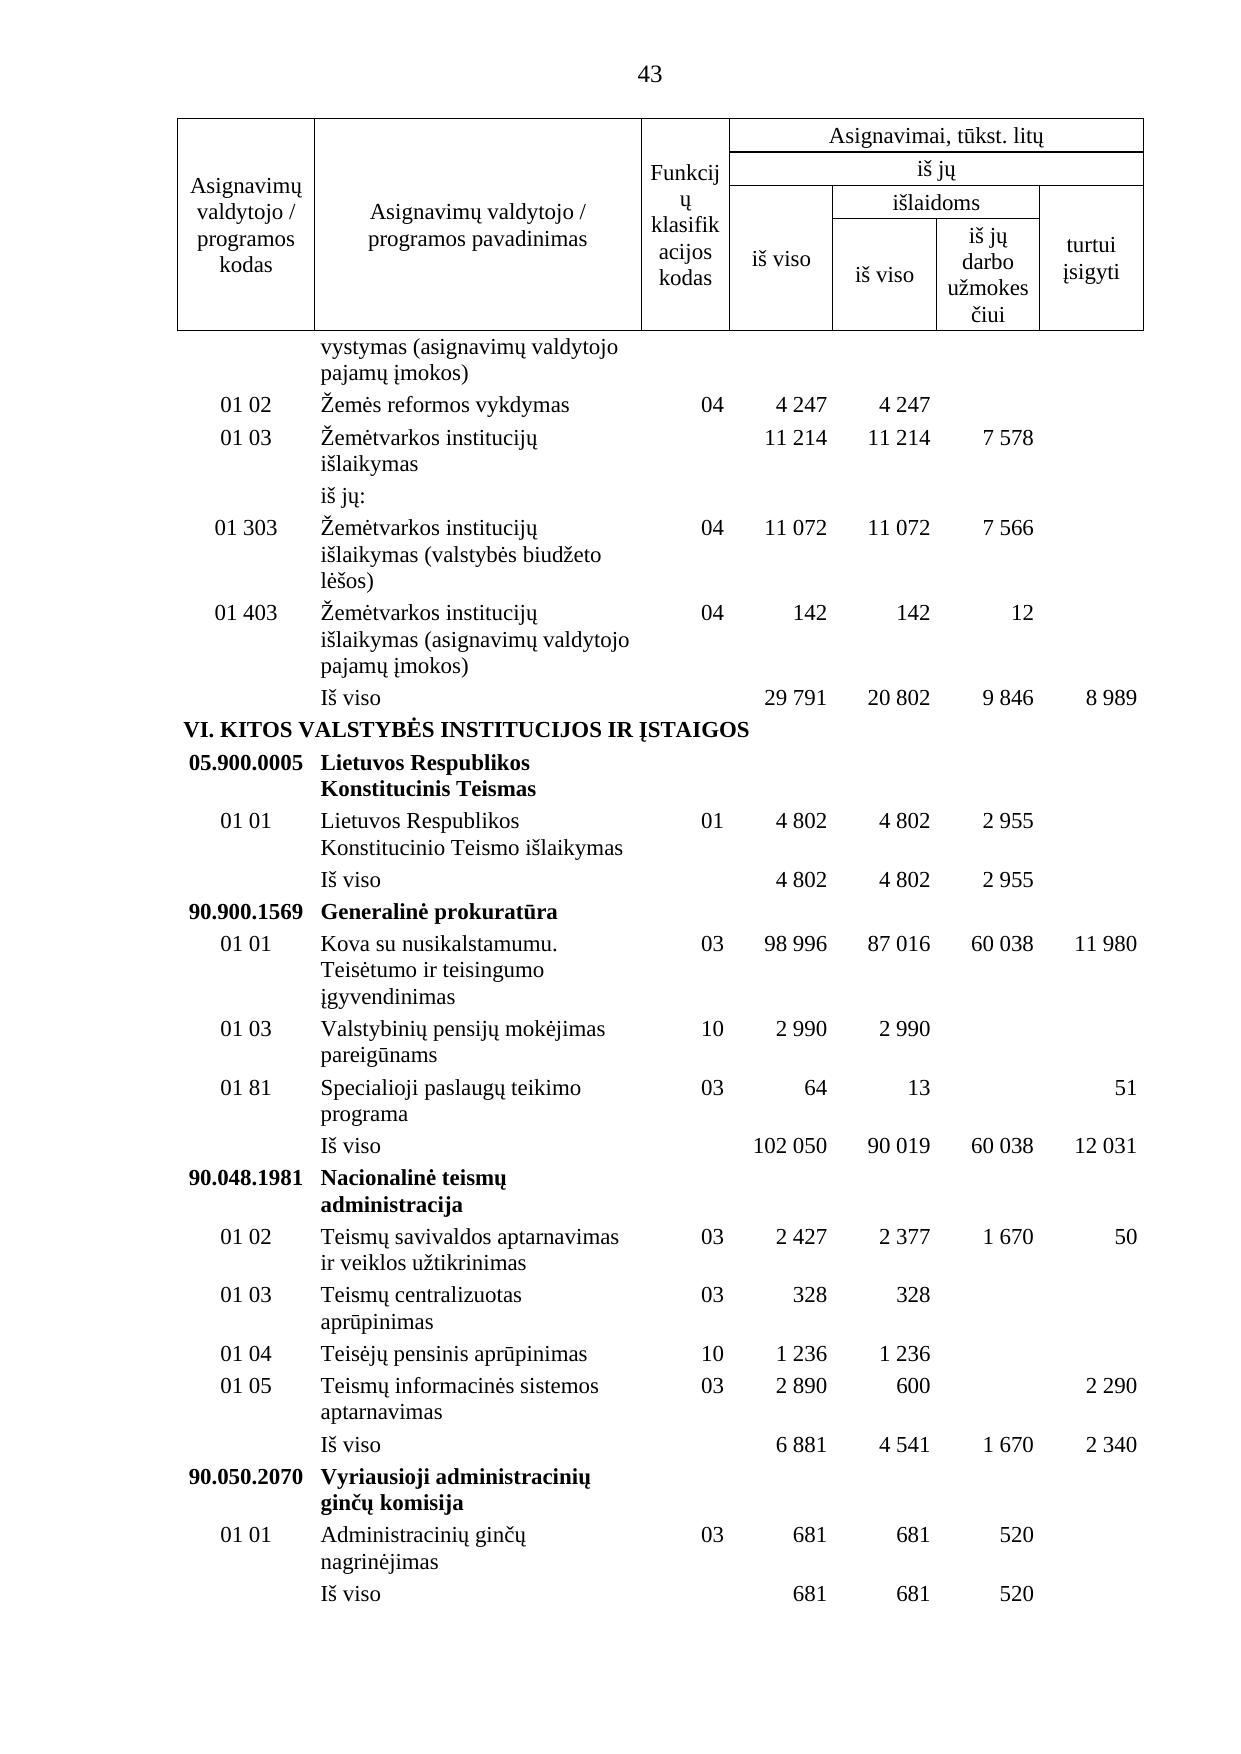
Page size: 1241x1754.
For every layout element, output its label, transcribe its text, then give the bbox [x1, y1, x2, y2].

table_cell Teismų centralizuotas aprūpinimas [315, 1279, 641, 1337]
table_cell 4 802 [833, 804, 936, 863]
table_cell 6 881 [730, 1428, 833, 1460]
table_cell [936, 1337, 1039, 1369]
table_cell Lietuvos Respublikos Konstitucinis Teismas [315, 746, 641, 804]
table_cell 520 [936, 1519, 1039, 1577]
table_cell [1040, 512, 1143, 596]
table_cell [1040, 863, 1143, 895]
table_cell iš viso [833, 219, 936, 330]
table_cell 2 955 [936, 863, 1039, 895]
table_cell [1040, 596, 1143, 681]
table_cell 142 [833, 596, 936, 681]
table_cell Žemės reformos vykdymas [315, 389, 641, 421]
table_cell 12 [936, 596, 1039, 681]
table_cell [833, 1161, 936, 1220]
table_cell [936, 1012, 1039, 1071]
table_cell Administracinių ginčų nagrinėjimas [315, 1519, 641, 1577]
table_cell [936, 331, 1039, 389]
table_cell 681 [730, 1577, 833, 1609]
table_cell [1040, 1012, 1143, 1071]
table_cell [936, 1460, 1039, 1518]
table_cell 03 [641, 927, 729, 1012]
table_cell 600 [833, 1369, 936, 1428]
table_cell 01 04 [177, 1337, 314, 1369]
table_cell [1040, 479, 1143, 512]
table_cell iš jų: [315, 479, 641, 512]
table_cell 01 01 [177, 804, 314, 863]
table_cell 1 236 [730, 1337, 833, 1369]
table_cell 01 403 [177, 596, 314, 681]
table_cell 2 990 [730, 1012, 833, 1071]
table_cell 01 303 [177, 512, 314, 596]
table_cell [1040, 1161, 1143, 1220]
table_cell 01 02 [177, 1220, 314, 1278]
table_cell 03 [641, 1279, 729, 1337]
table_cell 03 [641, 1519, 729, 1577]
table_cell [1040, 421, 1143, 479]
table_cell 102 050 [730, 1129, 833, 1161]
table_cell 2 340 [1040, 1428, 1143, 1460]
table_cell Iš viso [315, 1129, 641, 1161]
table_cell 04 [641, 512, 729, 596]
table_cell 4 541 [833, 1428, 936, 1460]
table_cell 4 802 [730, 804, 833, 863]
table_cell Iš viso [315, 863, 641, 895]
table_cell iš viso [730, 186, 832, 330]
table_cell 11 214 [730, 421, 833, 479]
table_cell [1040, 746, 1143, 804]
table_cell [641, 1460, 729, 1518]
table_cell 05.900.0005 [177, 746, 314, 804]
table_cell [641, 895, 729, 927]
table_cell [177, 863, 314, 895]
table_cell 98 996 [730, 927, 833, 1012]
table_cell Teismų savivaldos aptarnavimas ir veiklos užtikrinimas [315, 1220, 641, 1278]
table_cell [936, 895, 1039, 927]
table_cell 328 [730, 1279, 833, 1337]
table_cell 64 [730, 1071, 833, 1129]
table_cell [641, 1428, 729, 1460]
table_cell 10 [641, 1337, 729, 1369]
table_cell 8 989 [1040, 681, 1143, 713]
table_cell [936, 746, 1039, 804]
table_cell Žemėtvarkos institucijų išlaikymas (asignavimų valdytojo pajamų įmokos) [315, 596, 641, 681]
table_cell 03 [641, 1220, 729, 1278]
table_cell 2 955 [936, 804, 1039, 863]
table_cell [833, 479, 936, 512]
table_cell [177, 479, 314, 512]
table_cell [1040, 1279, 1143, 1337]
table_cell iš jų darbo užmokesčiui [937, 219, 1039, 330]
table_cell vystymas (asignavimų valdytojo pajamų įmokos) [315, 331, 641, 389]
table_cell 13 [833, 1071, 936, 1129]
table_cell Žemėtvarkos institucijų išlaikymas [315, 421, 641, 479]
table_cell Iš viso [315, 1428, 641, 1460]
table_cell 2 377 [833, 1220, 936, 1278]
table_cell 03 [641, 1369, 729, 1428]
table_cell 1 670 [936, 1220, 1039, 1278]
table_cell Kova su nusikalstamumu. Teisėtumo ir teisingumo įgyvendinimas [315, 927, 641, 1012]
table_cell 4 247 [833, 389, 936, 421]
table_cell 60 038 [936, 1129, 1039, 1161]
table_cell [641, 863, 729, 895]
table_cell 87 016 [833, 927, 936, 1012]
table_cell Lietuvos Respublikos Konstitucinio Teismo išlaikymas [315, 804, 641, 863]
table_cell turtui įsigyti [1040, 186, 1143, 330]
table_cell 11 214 [833, 421, 936, 479]
table_header Asignavimų valdytojo / programos kodas [178, 119, 314, 330]
table_cell 4 247 [730, 389, 833, 421]
table_cell 681 [833, 1519, 936, 1577]
table_cell išlaidoms [833, 186, 1039, 218]
table_cell 90.900.1569 [177, 895, 314, 927]
table_cell [1040, 1460, 1143, 1518]
table_cell 681 [730, 1519, 833, 1577]
table_cell 01 03 [177, 1279, 314, 1337]
table_cell 01 01 [177, 1519, 314, 1577]
table_cell [730, 1161, 833, 1220]
table_cell Iš viso [315, 681, 641, 713]
table_cell 11 072 [833, 512, 936, 596]
table_cell [641, 1129, 729, 1161]
table_cell 1 670 [936, 1428, 1039, 1460]
table_cell [833, 1460, 936, 1518]
table_cell [936, 1369, 1039, 1428]
table_cell 2 990 [833, 1012, 936, 1071]
table_cell [177, 1577, 314, 1609]
table_cell 4 802 [833, 863, 936, 895]
table_cell 520 [936, 1577, 1039, 1609]
table_cell 01 81 [177, 1071, 314, 1129]
table_cell [641, 746, 729, 804]
table_cell 10 [641, 1012, 729, 1071]
table_cell VI. KITOS VALSTYBĖS INSTITUCIJOS IR ĮSTAIGOS [177, 714, 833, 746]
table_cell 50 [1040, 1220, 1143, 1278]
table_cell [177, 1428, 314, 1460]
table_cell [936, 1161, 1039, 1220]
table_cell 20 802 [833, 681, 936, 713]
table_cell [730, 895, 833, 927]
table_cell [936, 479, 1039, 512]
table_cell 7 566 [936, 512, 1039, 596]
table_cell 29 791 [730, 681, 833, 713]
table_cell [177, 331, 314, 389]
table_cell Nacionalinė teismų administracija [315, 1161, 641, 1220]
table_cell [936, 389, 1039, 421]
table_cell [1040, 714, 1143, 746]
table_cell [1040, 895, 1143, 927]
table_header Asignavimų valdytojo / programos pavadinimas [315, 119, 641, 330]
table_cell Generalinė prokuratūra [315, 895, 641, 927]
table_cell Žemėtvarkos institucijų išlaikymas (valstybės biudžeto lėšos) [315, 512, 641, 596]
table_cell [641, 681, 729, 713]
table_cell [1040, 1337, 1143, 1369]
table_cell [1040, 1519, 1143, 1577]
table_cell Iš viso [315, 1577, 641, 1609]
table_cell 90.050.2070 [177, 1460, 314, 1518]
table_cell 01 01 [177, 927, 314, 1012]
table_cell 4 802 [730, 863, 833, 895]
table_cell Specialioji paslaugų teikimo programa [315, 1071, 641, 1129]
table_cell [936, 714, 1039, 746]
table_cell 11 980 [1040, 927, 1143, 1012]
table_cell [641, 1161, 729, 1220]
table_cell [730, 479, 833, 512]
table_cell 9 846 [936, 681, 1039, 713]
table_header Asignavimai, tūkst. litų [730, 119, 1143, 151]
table_cell [936, 1279, 1039, 1337]
table_cell [730, 331, 833, 389]
table_cell 01 03 [177, 1012, 314, 1071]
table_cell 11 072 [730, 512, 833, 596]
table_cell iš jų [730, 153, 1143, 184]
table_cell [641, 331, 729, 389]
table_cell [1040, 389, 1143, 421]
table_cell [833, 714, 936, 746]
table_cell [730, 1460, 833, 1518]
table_cell [1040, 1577, 1143, 1609]
table_cell 1 236 [833, 1337, 936, 1369]
table_cell 51 [1040, 1071, 1143, 1129]
table_cell 04 [641, 389, 729, 421]
table_cell 7 578 [936, 421, 1039, 479]
table_cell 142 [730, 596, 833, 681]
table_cell [833, 331, 936, 389]
table_cell 328 [833, 1279, 936, 1337]
table_cell 01 03 [177, 421, 314, 479]
table_cell 01 02 [177, 389, 314, 421]
table_cell [641, 421, 729, 479]
table_cell [177, 681, 314, 713]
table_cell 60 038 [936, 927, 1039, 1012]
table_cell 90.048.1981 [177, 1161, 314, 1220]
table_cell [177, 1129, 314, 1161]
table_cell Teisėjų pensinis aprūpinimas [315, 1337, 641, 1369]
table_cell 2 890 [730, 1369, 833, 1428]
table_cell [641, 1577, 729, 1609]
table_cell 01 05 [177, 1369, 314, 1428]
table_cell [833, 746, 936, 804]
table_cell [833, 895, 936, 927]
table_cell [1040, 331, 1143, 389]
table_cell [641, 479, 729, 512]
table_cell 681 [833, 1577, 936, 1609]
table_header Funkcijų klasifikacijos kodas [642, 119, 729, 330]
table_cell Teismų informacinės sistemos aptarnavimas [315, 1369, 641, 1428]
table_cell 03 [641, 1071, 729, 1129]
table_cell [1040, 804, 1143, 863]
table_cell 90 019 [833, 1129, 936, 1161]
table_cell 12 031 [1040, 1129, 1143, 1161]
table_cell 01 [641, 804, 729, 863]
table_cell 2 290 [1040, 1369, 1143, 1428]
table_cell [936, 1071, 1039, 1129]
table_cell 2 427 [730, 1220, 833, 1278]
table_cell Vyriausioji administracinių ginčų komisija [315, 1460, 641, 1518]
table_cell [730, 746, 833, 804]
table_cell Valstybinių pensijų mokėjimas pareigūnams [315, 1012, 641, 1071]
table_cell 04 [641, 596, 729, 681]
